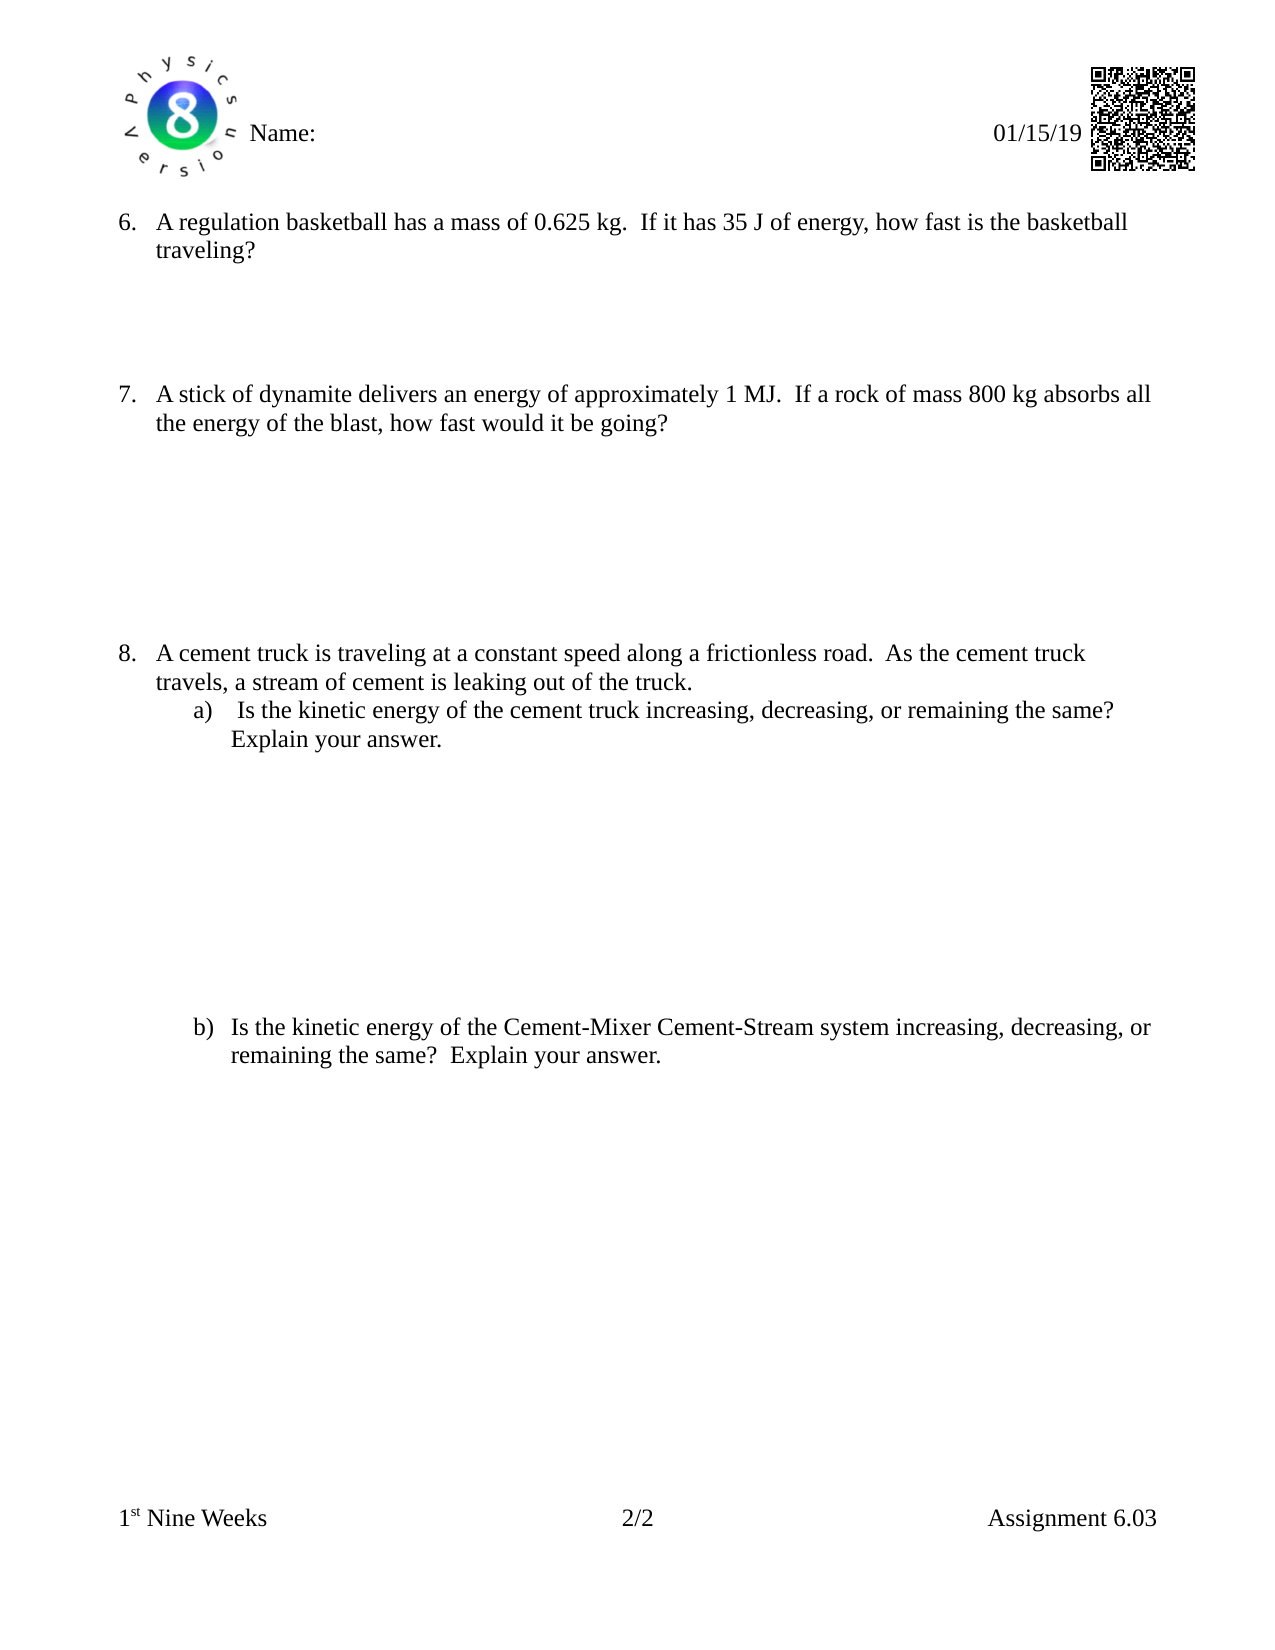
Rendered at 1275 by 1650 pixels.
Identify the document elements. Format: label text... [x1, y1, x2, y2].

picture [124, 56, 237, 177]
list A regulation basketball has a mass of 0.625 kg. If it has 35 J of energy, how fast is the basketball traveling? [118, 207, 1157, 264]
list Is the kinetic energy of the Cement-Mixer Cement-Stream system increasing, decreasing, or remaining the same? Explain your answer. [193, 1012, 1157, 1069]
list A cement truck is traveling at a constant speed along a frictionless road. As the cement truck travels, a stream of cement is leaking out of the truck. [118, 638, 1157, 696]
list A stick of dynamite delivers an energy of approximately 1 MJ. If a rock of mass 800 kg absorbs all the energy of the blast, how fast would it be going? [118, 379, 1157, 437]
list Is the kinetic energy of the cement truck increasing, decreasing, or remaining the same? Explain your answer. [193, 696, 1157, 753]
picture [1082, 58, 1203, 179]
